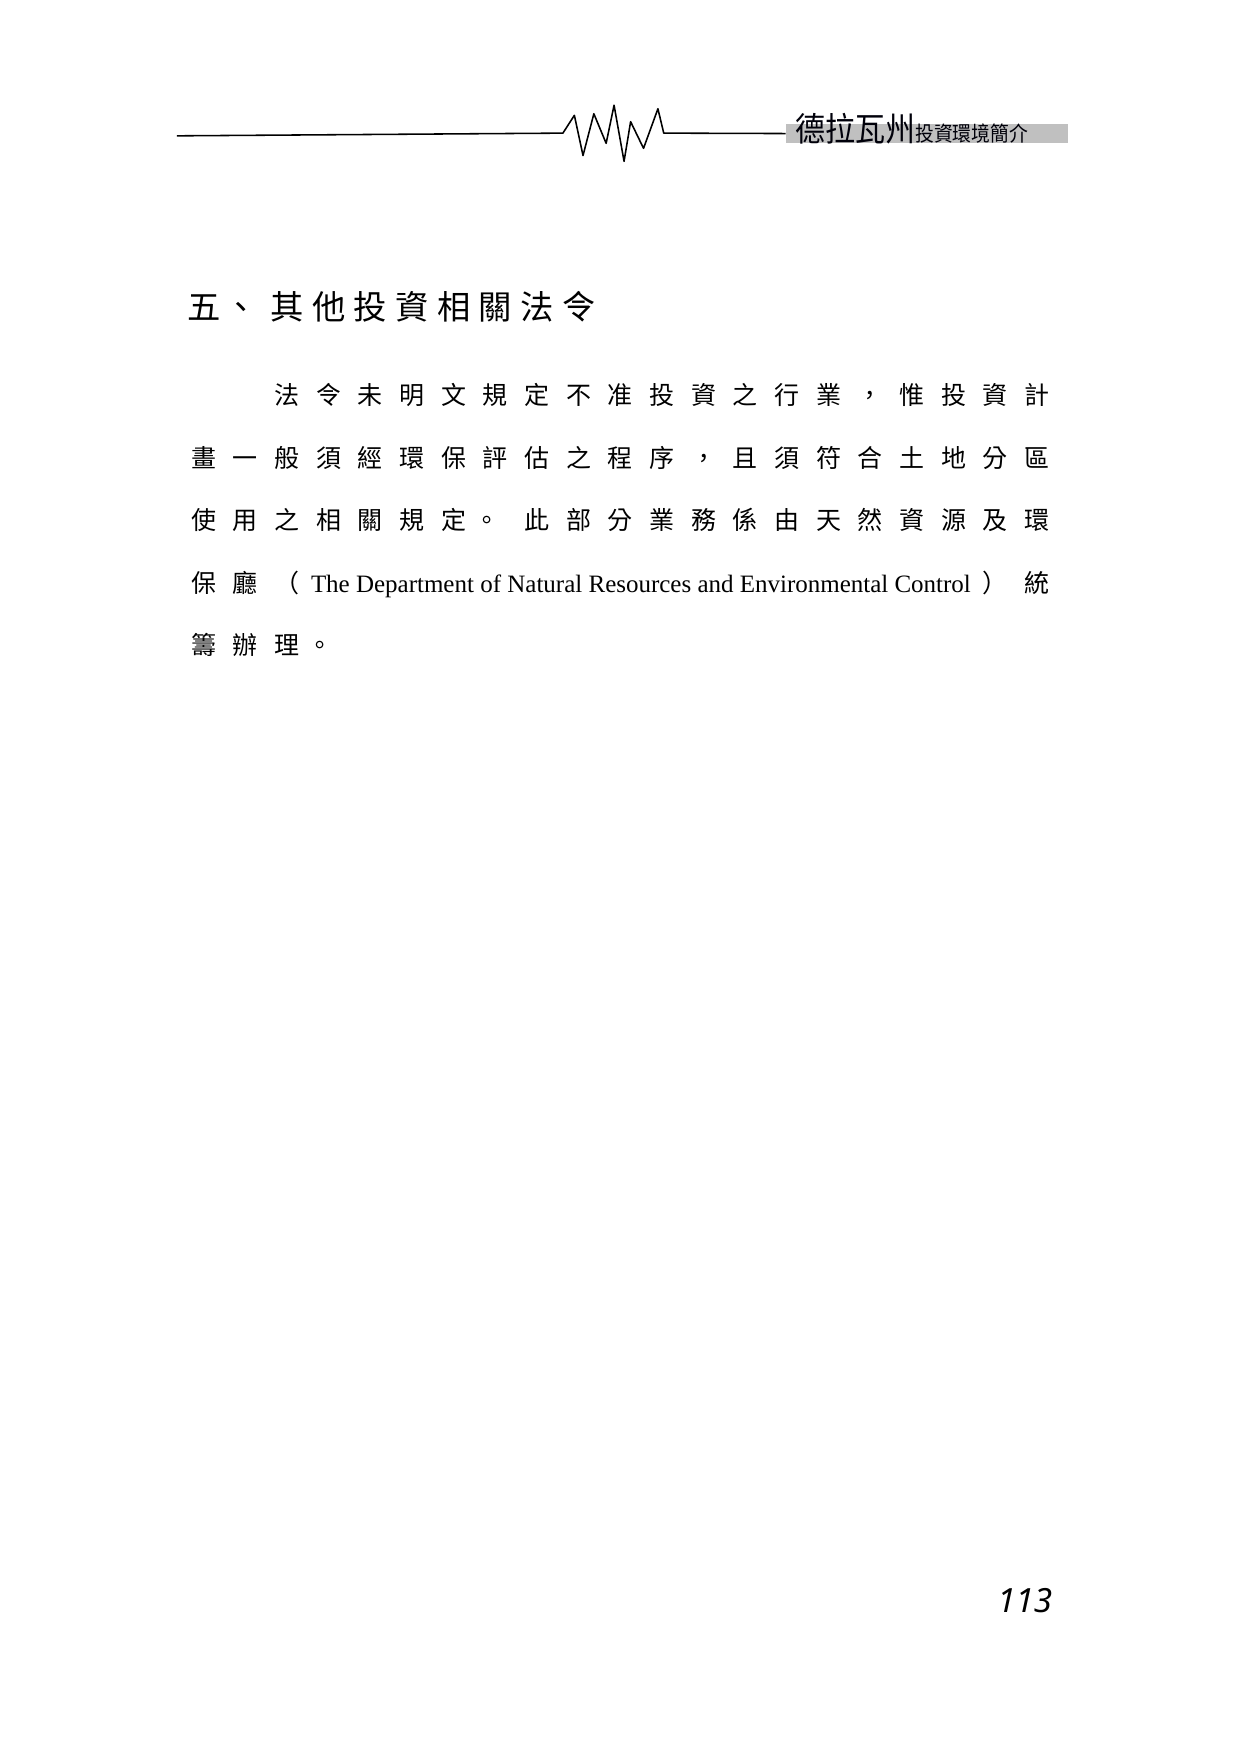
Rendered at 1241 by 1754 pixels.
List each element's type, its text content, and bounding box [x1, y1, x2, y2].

text 五、其他投資相關法令 [183, 263, 1058, 326]
text 法令未明文規定不准投資之行業，惟投資計畫一般須經環保評估之程序，且須符合土地分區使用之相關規定。此部分業務係由天然資源及環保廳（The Department of Natural Resources and Environmental Control）統籌辦理。 [183, 352, 1058, 665]
